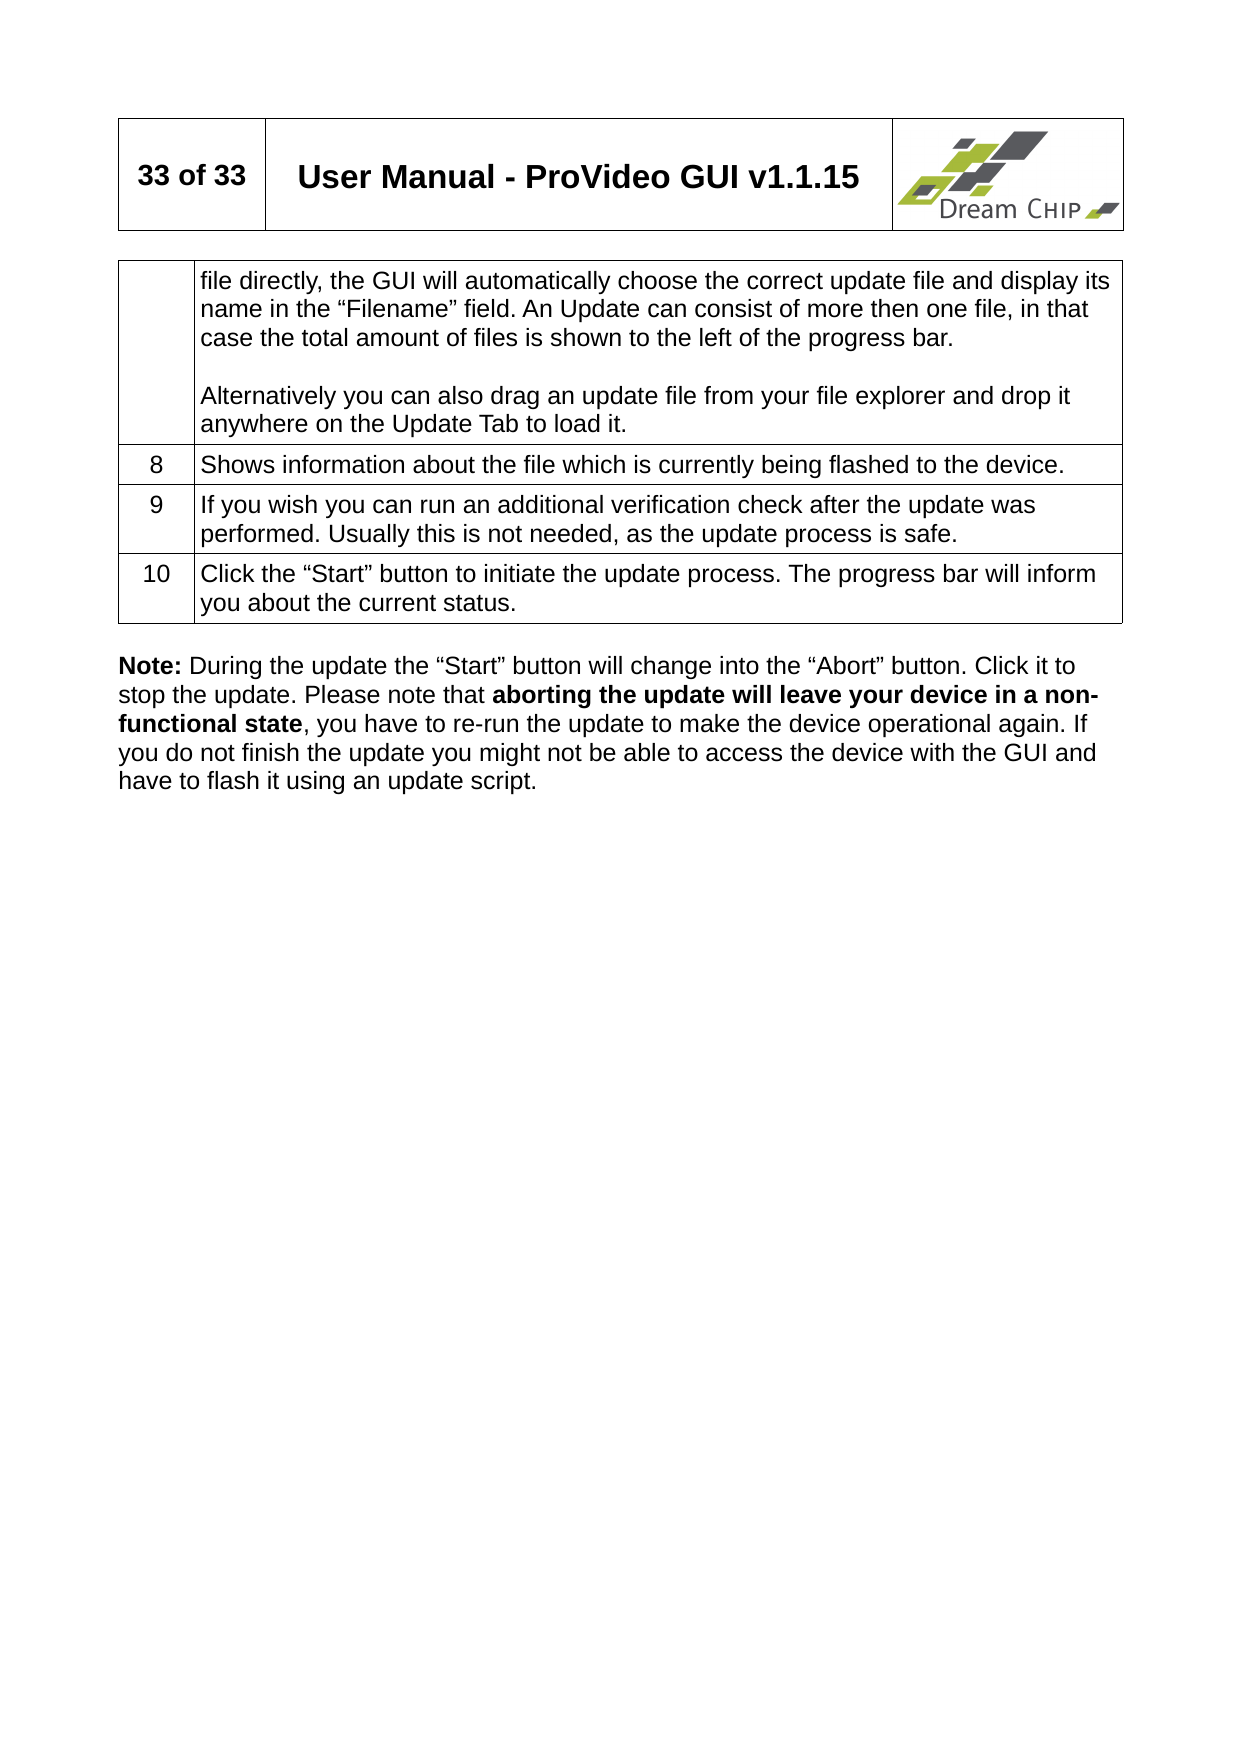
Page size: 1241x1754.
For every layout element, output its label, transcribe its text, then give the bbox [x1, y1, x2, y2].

table_cell Click the “Start” button to initiate the update process. The progress bar will inform you about the current status. [195, 554, 1122, 622]
table_cell Shows information about the file which is currently being flashed to the device. [195, 445, 1122, 484]
table_cell 10 [119, 554, 194, 622]
table_cell 8 [119, 445, 194, 484]
table_cell file directly, the GUI will automatically choose the correct update file and display its name in the “Filename” field. An Update can consist of more then one file, in that case the total amount of files is shown to the left of the progress bar. Alternatively you can also drag an update file from your file explorer and drop it anywhere on the Update Tab to load it. [195, 261, 1122, 444]
table_cell [119, 261, 194, 444]
text Note: During the update the “Start” button will change into the “Abort” button. Click it to stop the update. Please note that aborting the update will leave your device in a non-functional state, you have to re-run the update to make the device operational again. If you do not finish the update you might not be able to access the device with the GUI and have to flash it using an update script. [118, 651, 1122, 795]
picture [897, 130, 1120, 220]
table_cell If you wish you can run an additional verification check after the update was performed. Usually this is not needed, as the update process is safe. [195, 485, 1122, 553]
table_cell 9 [119, 485, 194, 553]
